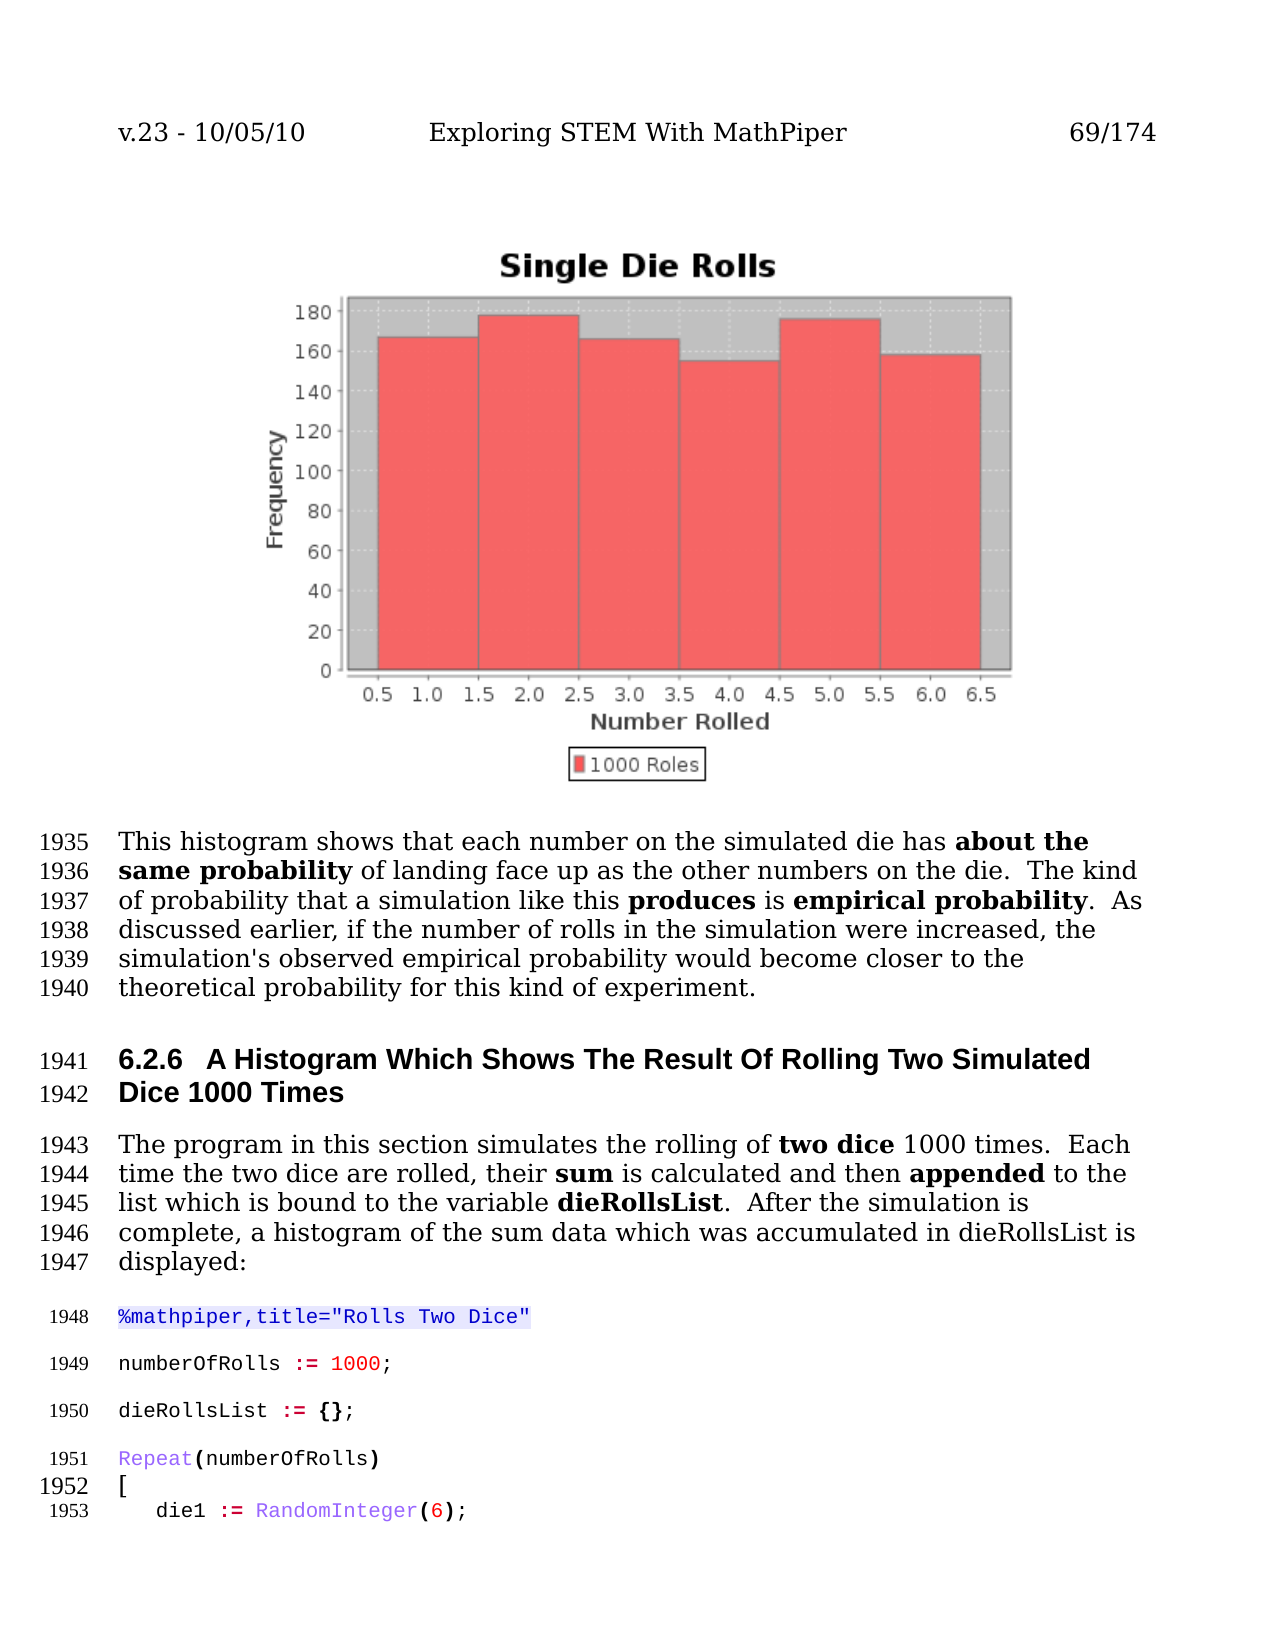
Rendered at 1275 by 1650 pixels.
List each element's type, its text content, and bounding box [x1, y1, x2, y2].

text %mathpiper,title="Rolls Two Dice" [118, 1306, 1157, 1329]
picture [245, 246, 1030, 783]
subtitle A Histogram Which Shows The Result Of Rolling Two Simulated Dice 1000 Times [118, 1042, 1157, 1109]
text [ [118, 1471, 1157, 1501]
text numberOfRolls := 1000; [118, 1353, 1157, 1377]
text Repeat(numberOfRolls) [118, 1448, 1157, 1471]
text This histogram shows that each number on the simulated die has about the same probability of landing face up as the other numbers on the die. The kind of probability that a simulation like this produces is empirical probability. As discussed earlier, if the number of rolls in the simulation were increased, the simulation's observed empirical probability would become closer to the theoretical probability for this kind of experiment. [118, 827, 1157, 1003]
text dieRollsList := {}; [118, 1400, 1157, 1424]
text die1 := RandomInteger(6); [118, 1501, 1157, 1524]
text The program in this section simulates the rolling of two dice 1000 times. Each time the two dice are rolled, their sum is calculated and then appended to the list which is bound to the variable dieRollsList. After the simulation is complete, a histogram of the sum data which was accumulated in dieRollsList is displayed: [118, 1130, 1157, 1276]
